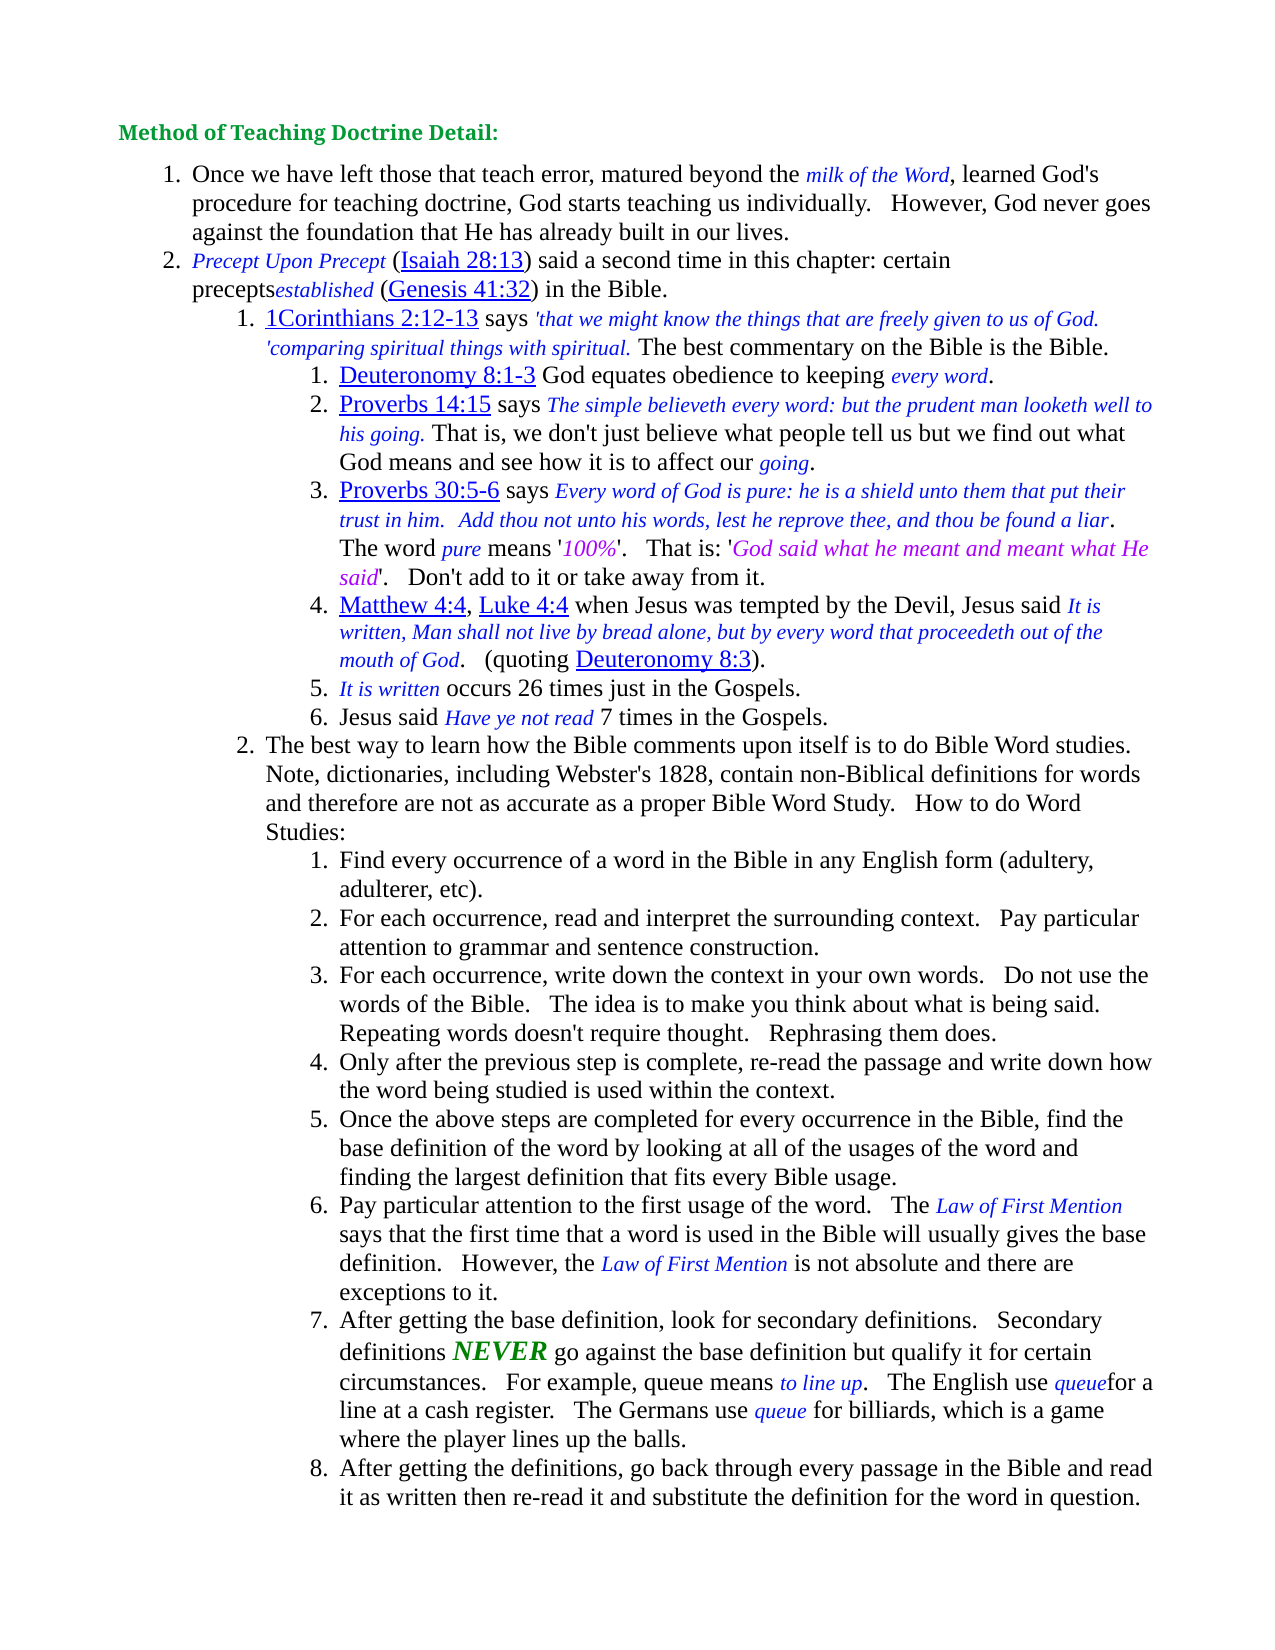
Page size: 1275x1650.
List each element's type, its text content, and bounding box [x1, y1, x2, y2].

list Matthew 4:4, Luke 4:4 when Jesus was tempted by the Devil, Jesus said It is written, Man shall not live by bread alone, but by every word that proceedeth out of the mouth of God. (quoting Deuteronomy 8:3). [309, 590, 1157, 673]
list The best way to learn how the Bible comments upon itself is to do Bible Word studies. Note, dictionaries, including Webster's 1828, contain non-Biblical definitions for words and therefore are not as accurate as a proper Bible Word Study. How to do Word Studies: [236, 731, 1157, 846]
list After getting the base definition, look for secondary definitions. Secondary definitions NEVER go against the base definition but qualify it for certain circumstances. For example, queue means to line up. The English use queuefor a line at a cash register. The Germans use queue for billiards, which is a game where the player lines up the balls. [309, 1306, 1157, 1453]
list After getting the definitions, go back through every passage in the Bible and read it as written then re-read it and substitute the definition for the word in question. [309, 1453, 1157, 1510]
list Once we have left those that teach error, matured beyond the milk of the Word, learned God's procedure for teaching doctrine, God starts teaching us individually. However, God never goes against the foundation that He has already built in our lives. [162, 159, 1157, 245]
list Deuteronomy 8:1-3 God equates obedience to keeping every word. [309, 360, 1157, 389]
list Proverbs 14:15 says The simple believeth every word: but the prudent man looketh well to his going. That is, we don't just believe what people tell us but we find out what God means and see how it is to affect our going. [309, 389, 1157, 475]
list Find every occurrence of a word in the Bible in any English form (adultery, adulterer, etc). [309, 846, 1157, 903]
list It is written occurs 26 times just in the Gospels. [309, 673, 1157, 702]
list Only after the previous step is complete, re-read the passage and write down how the word being studied is used within the context. [309, 1047, 1157, 1104]
list For each occurrence, read and interpret the surrounding context. Pay particular attention to grammar and sentence construction. [309, 903, 1157, 961]
list 1Corinthians 2:12-13 says 'that we might know the things that are freely given to us of God. 'comparing spiritual things with spiritual. The best commentary on the Bible is the Bible. [236, 303, 1157, 360]
list For each occurrence, write down the context in your own words. Do not use the words of the Bible. The idea is to make you think about what is being said. Repeating words doesn't require thought. Rephrasing them does. [309, 961, 1157, 1047]
list Once the above steps are completed for every occurrence in the Bible, find the base definition of the word by looking at all of the usages of the word and finding the largest definition that fits every Bible usage. [309, 1104, 1157, 1191]
list Precept Upon Precept (Isaiah 28:13) said a second time in this chapter: certain preceptsestablished (Genesis 41:32) in the Bible. [162, 245, 1157, 303]
list Pay particular attention to the first usage of the word. The Law of First Mention says that the first time that a word is used in the Bible will usually gives the base definition. However, the Law of First Mention is not absolute and there are exceptions to it. [309, 1191, 1157, 1306]
list Proverbs 30:5-6 says Every word of God is pure: he is a shield unto them that put their trust in him. Add thou not unto his words, lest he reprove thee, and thou be found a liar. The word pure means '100%'. That is: 'God said what he meant and meant what He said'. Don't add to it or take away from it. [309, 475, 1157, 590]
list Jesus said Have ye not read 7 times in the Gospels. [309, 702, 1157, 731]
subtitle Method of Teaching Doctrine Detail: [118, 118, 1157, 147]
